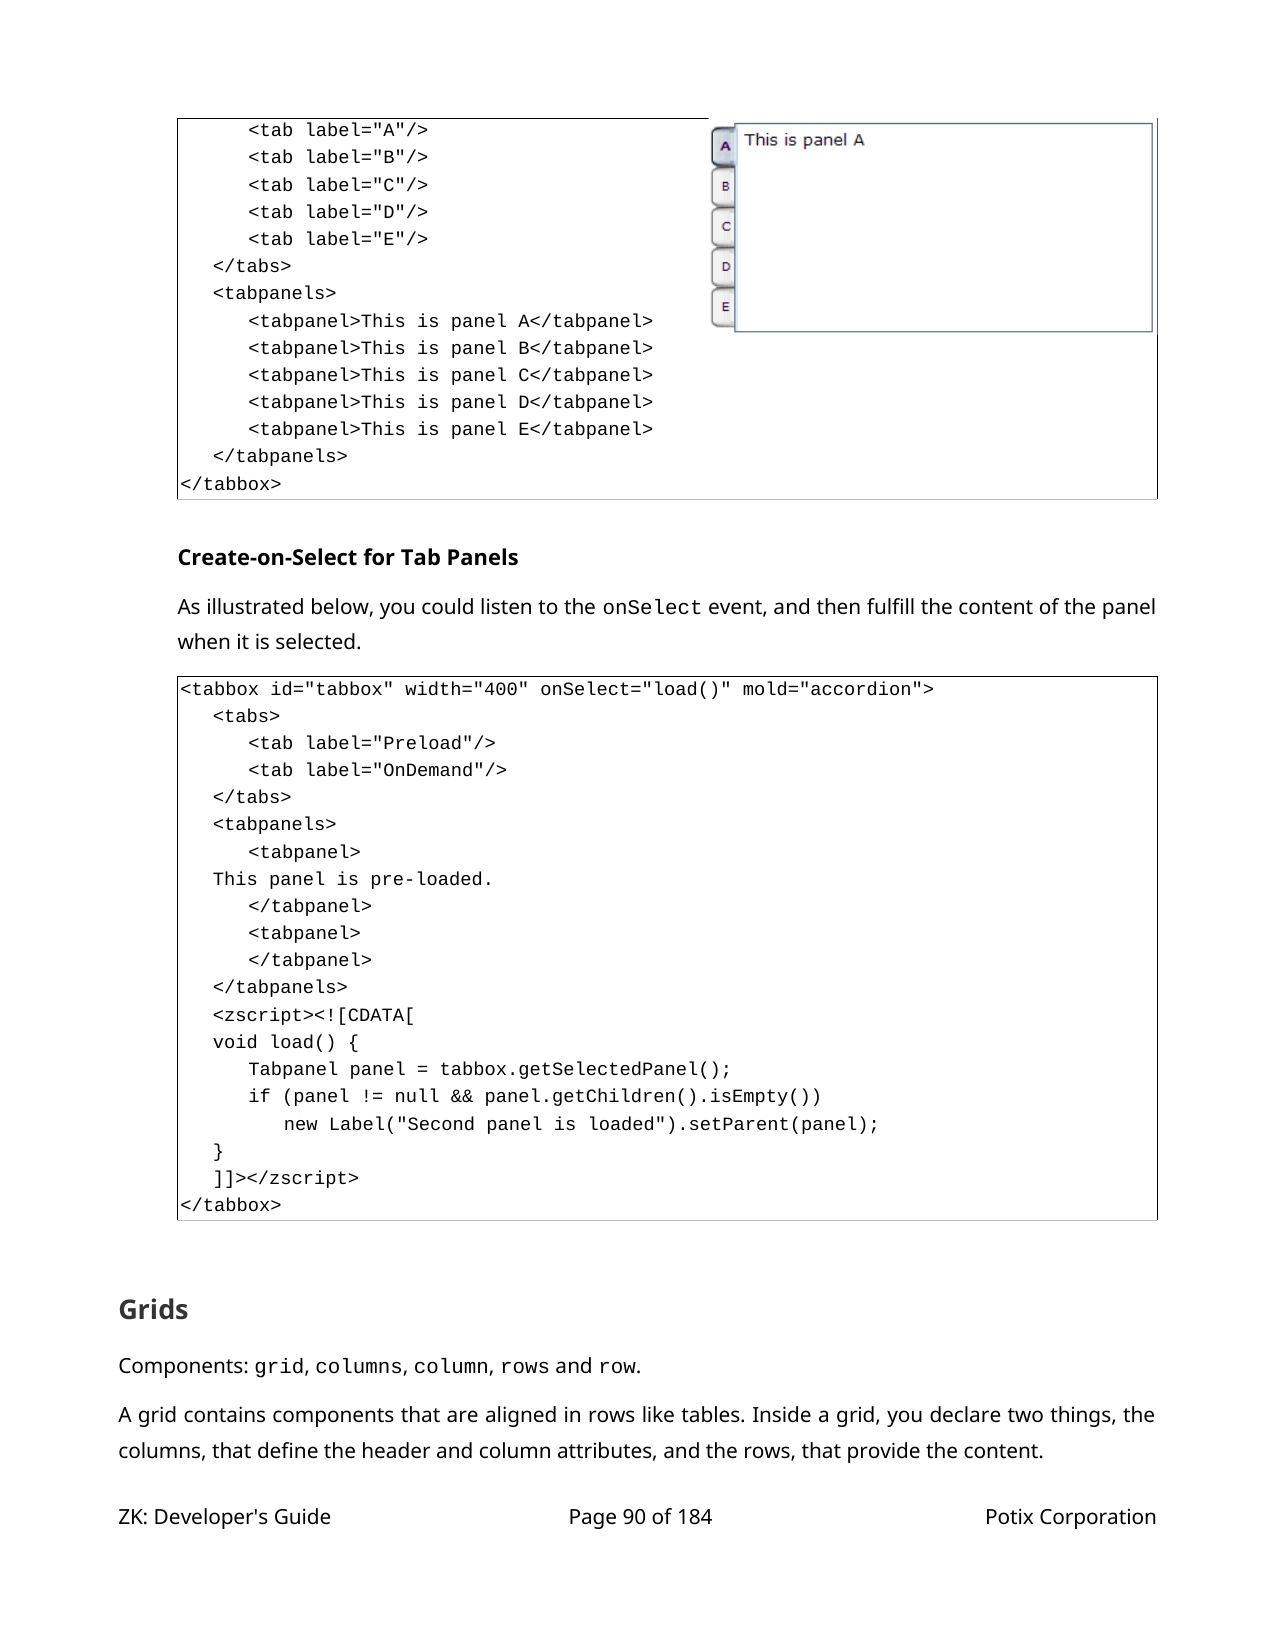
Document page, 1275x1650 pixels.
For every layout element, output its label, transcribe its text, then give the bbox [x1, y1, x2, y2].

text if (panel != null && panel.getChildren().isEmpty()) [178, 1084, 1157, 1108]
text A grid contains components that are aligned in rows like tables. Inside a grid, you declare two things, the columns, that define the header and column attributes, and the rows, that provide the content. [118, 1401, 1157, 1464]
text <tabpanel>This is panel A</tabpanel> [178, 308, 708, 333]
text As illustrated below, you could listen to the onSelect event, and then fulfill the content of the panel when it is selected. [177, 592, 1157, 656]
text <tabpanel> [178, 839, 1157, 864]
text </tabs> [178, 785, 1157, 809]
text <tab label="B"/> [178, 145, 708, 169]
text <tabpanel> [178, 921, 1157, 945]
text } [178, 1138, 1157, 1163]
text new Label("Second panel is loaded").setParent(panel); [178, 1111, 1157, 1136]
text </tabbox> [178, 1193, 1157, 1220]
text <tabpanel>This is panel D</tabpanel> [178, 390, 1157, 414]
text Tabpanel panel = tabbox.getSelectedPanel(); [178, 1057, 1157, 1081]
text <zscript><![CDATA[ [178, 1003, 1157, 1027]
text <tabpanel>This is panel B</tabpanel> [178, 336, 1157, 360]
text <tabpanels> [178, 812, 1157, 837]
text </tabbox> [178, 472, 1157, 499]
text <tab label="D"/> [178, 200, 708, 224]
text </tabpanels> [178, 975, 1157, 1000]
text <tab label="A"/> [178, 119, 708, 142]
text void load() { [178, 1030, 1157, 1054]
text <tab label="C"/> [178, 172, 708, 197]
text Components: grid, columns, column, rows and row. [118, 1351, 1157, 1380]
text <tab label="Preload"/> [178, 731, 1157, 755]
text <tabpanels> [178, 281, 708, 306]
text </tabpanel> [178, 948, 1157, 972]
text <tabpanel>This is panel C</tabpanel> [178, 363, 1157, 387]
text </tabs> [178, 254, 708, 278]
text </tabpanels> [178, 444, 1157, 469]
text <tabbox id="tabbox" width="400" onSelect="load()" mold="accordion"> [178, 677, 1157, 701]
subtitle Grids [118, 1291, 1157, 1328]
picture [708, 118, 1158, 335]
subtitle Create-on-Select for Tab Panels [177, 541, 1157, 571]
text <tabpanel>This is panel E</tabpanel> [178, 417, 1157, 441]
text ]]></zscript> [178, 1166, 1157, 1190]
text </tabpanel> [178, 894, 1157, 918]
text <tab label="OnDemand"/> [178, 758, 1157, 782]
text <tab label="E"/> [178, 227, 708, 251]
text This panel is pre-loaded. [178, 867, 1157, 891]
text <tabs> [178, 703, 1157, 728]
